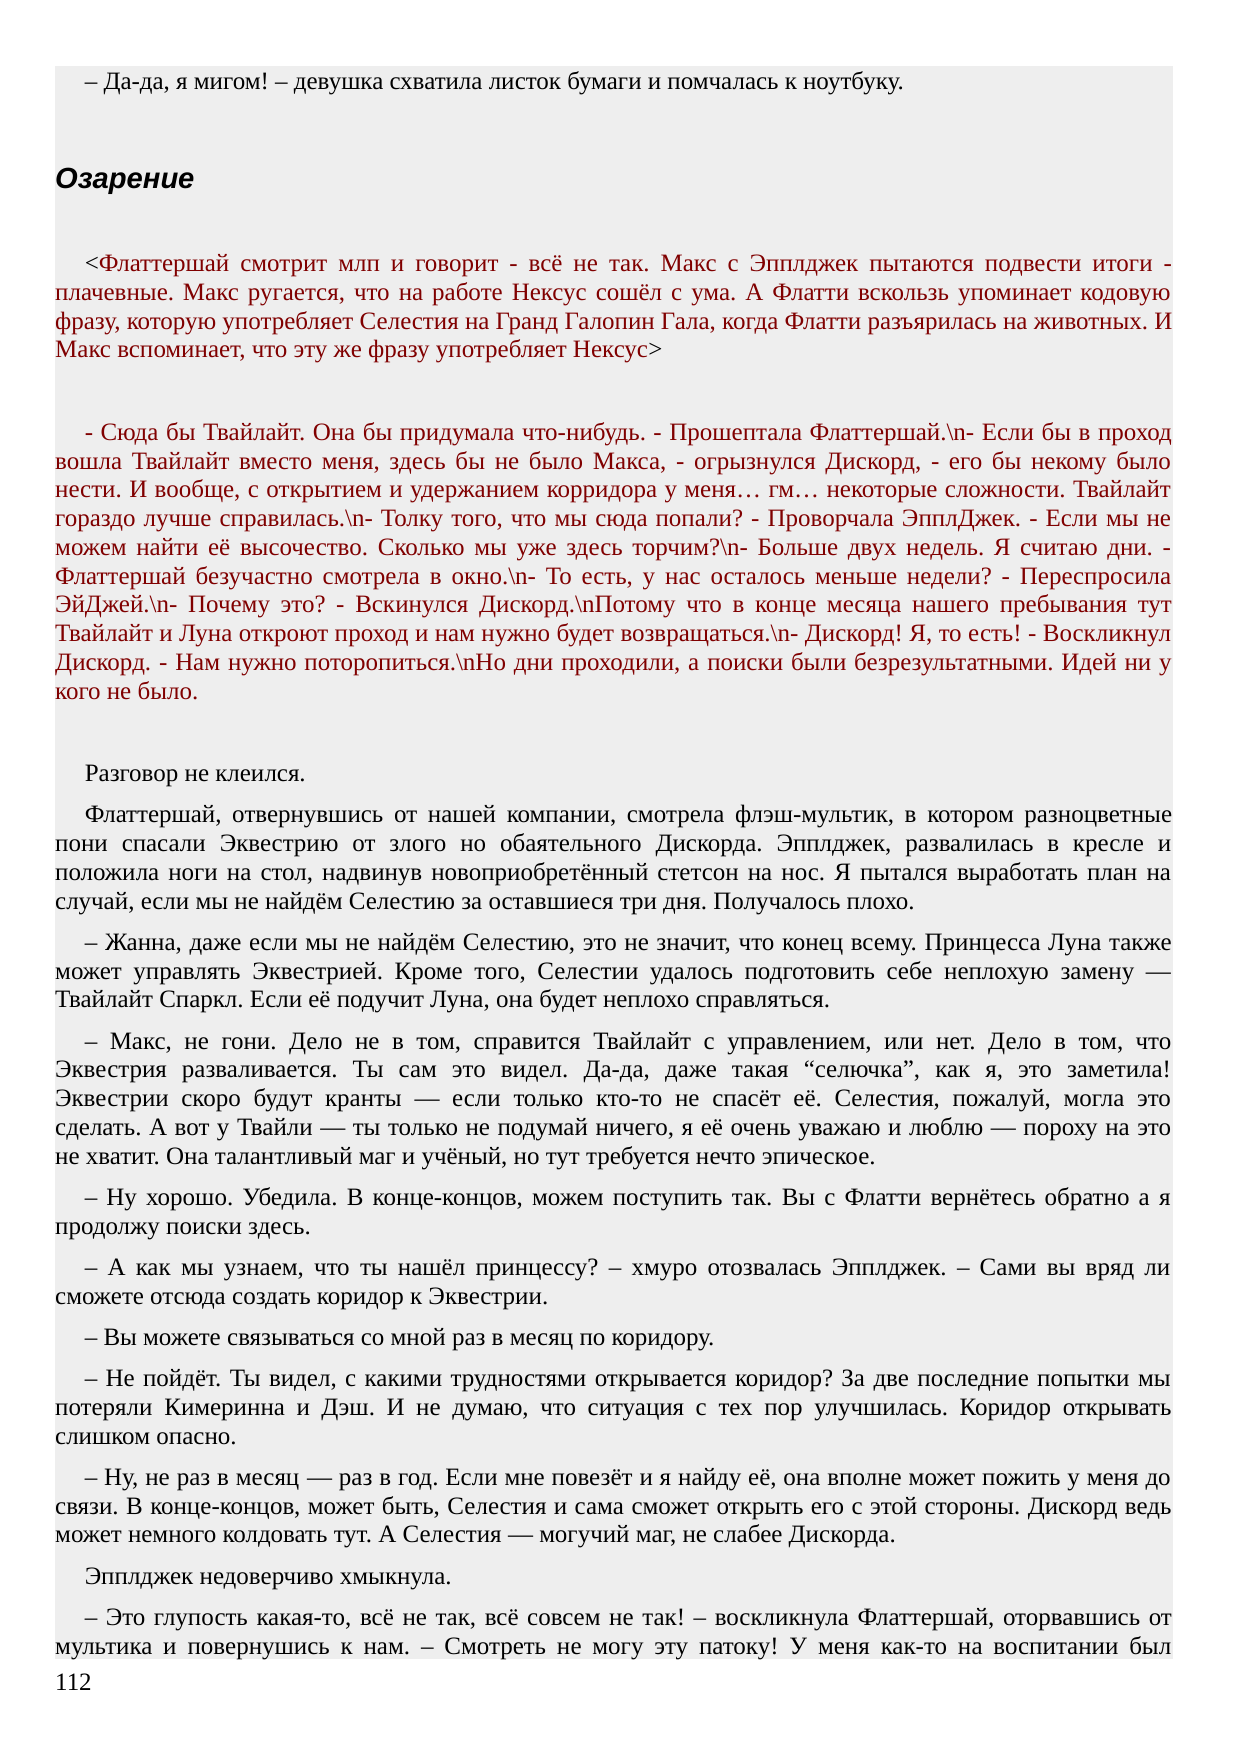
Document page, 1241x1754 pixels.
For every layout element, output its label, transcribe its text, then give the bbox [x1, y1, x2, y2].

text Эпплджек недоверчиво хмыкнула. [55, 1561, 1173, 1589]
text – Макс, не гони. Дело не в том, справится Твайлайт с управлением, или нет. Дело в том, что Эквестрия разваливается. Ты сам это видел. Да-да, даже такая “селючка”, как я, это заметила! Эквестрии скоро будут кранты — если только кто-то не спасёт её. Селестия, пожалуй, могла это сделать. А вот у Твайли — ты только не подумай ничего, я её очень уважаю и люблю — пороху на это не хватит. Она талантливый маг и учёный, но тут требуется нечто эпическое. [55, 1026, 1173, 1169]
text Разговор не клеился. [55, 758, 1173, 787]
text – Вы можете связываться со мной раз в месяц по коридору. [55, 1322, 1173, 1351]
text – А как мы узнаем, что ты нашёл принцессу? – хмуро отозвалась Эпплджек. – Сами вы вряд ли сможете отсюда создать коридор к Эквестрии. [55, 1252, 1173, 1309]
text – Ну, не раз в месяц — раз в год. Если мне повезёт и я найду её, она вполне может пожить у меня до связи. В конце-концов, может быть, Селестия и сама сможет открыть его с этой стороны. Дискорд ведь может немного колдовать тут. А Селестия — могучий маг, не слабее Дискорда. [55, 1462, 1173, 1548]
text – Ну хорошо. Убедила. В конце-концов, можем поступить так. Вы с Флатти вернётесь обратно а я продолжу поиски здесь. [55, 1182, 1173, 1239]
text <Флаттершай смотрит млп и говорит - всё не так. Макс с Эпплджек пытаются подвести итоги - плачевные. Макс ругается, что на работе Нексус сошёл с ума. А Флатти вскользь упоминает кодовую фразу, которую употребляет Селестия на Гранд Галопин Гала, когда Флатти разъярилась на животных. И Макс вспоминает, что эту же фразу употребляет Нексус> [55, 248, 1173, 363]
text – Не пойдёт. Ты видел, с какими трудностями открывается коридор? За две последние попытки мы потеряли Кимеринна и Дэш. И не думаю, что ситуация с тех пор улучшилась. Коридор открывать слишком опасно. [55, 1363, 1173, 1449]
text – Да-да, я мигом! – девушка схватила листок бумаги и помчалась к ноутбуку. [55, 66, 1173, 95]
subtitle Озарение [55, 161, 1173, 194]
text – Это глупость какая-то, всё не так, всё совсем не так! – воскликнула Флаттершай, оторвавшись от мультика и повернушись к нам. – Смотреть не могу эту патоку! У меня как-то на воспитании был [55, 1602, 1173, 1659]
text – Жанна, даже если мы не найдём Селестию, это не значит, что конец всему. Принцесса Луна также может управлять Эквестрией. Кроме того, Селестии удалось подготовить себе неплохую замену — Твайлайт Спаркл. Если её подучит Луна, она будет неплохо справляться. [55, 927, 1173, 1013]
text - Сюда бы Твайлайт. Она бы придумала что-нибудь. - Прошептала Флаттершай.\n- Если бы в проход вошла Твайлайт вместо меня, здесь бы не было Макса, - огрызнулся Дискорд, - его бы некому было нести. И вообще, с открытием и удержанием корридора у меня… гм… некоторые сложности. Твайлайт гораздо лучше справилась.\n- Толку того, что мы сюда попали? - Проворчала ЭпплДжек. - Если мы не можем найти её высочество. Сколько мы уже здесь торчим?\n- Больше двух недель. Я считаю дни. - Флаттершай безучастно смотрела в окно.\n- То есть, у нас осталось меньше недели? - Переспросила ЭйДжей.\n- Почему это? - Вскинулся Дискорд.\nПотому что в конце месяца нашего пребывания тут Твайлайт и Луна откроют проход и нам нужно будет возвращаться.\n- Дискорд! Я, то есть! - Воскликнул Дискорд. - Нам нужно поторопиться.\nНо дни проходили, а поиски были безрезультатными. Идей ни у кого не было. [55, 417, 1173, 704]
text Флаттершай, отвернувшись от нашей компании, смотрела флэш-мультик, в котором разноцветные пони спасали Эквестрию от злого но обаятельного Дискорда. Эпплджек, развалилась в кресле и положила ноги на стол, надвинув новоприобретённый стетсон на нос. Я пытался выработать план на случай, если мы не найдём Селестию за оставшиеся три дня. Получалось плохо. [55, 799, 1173, 914]
